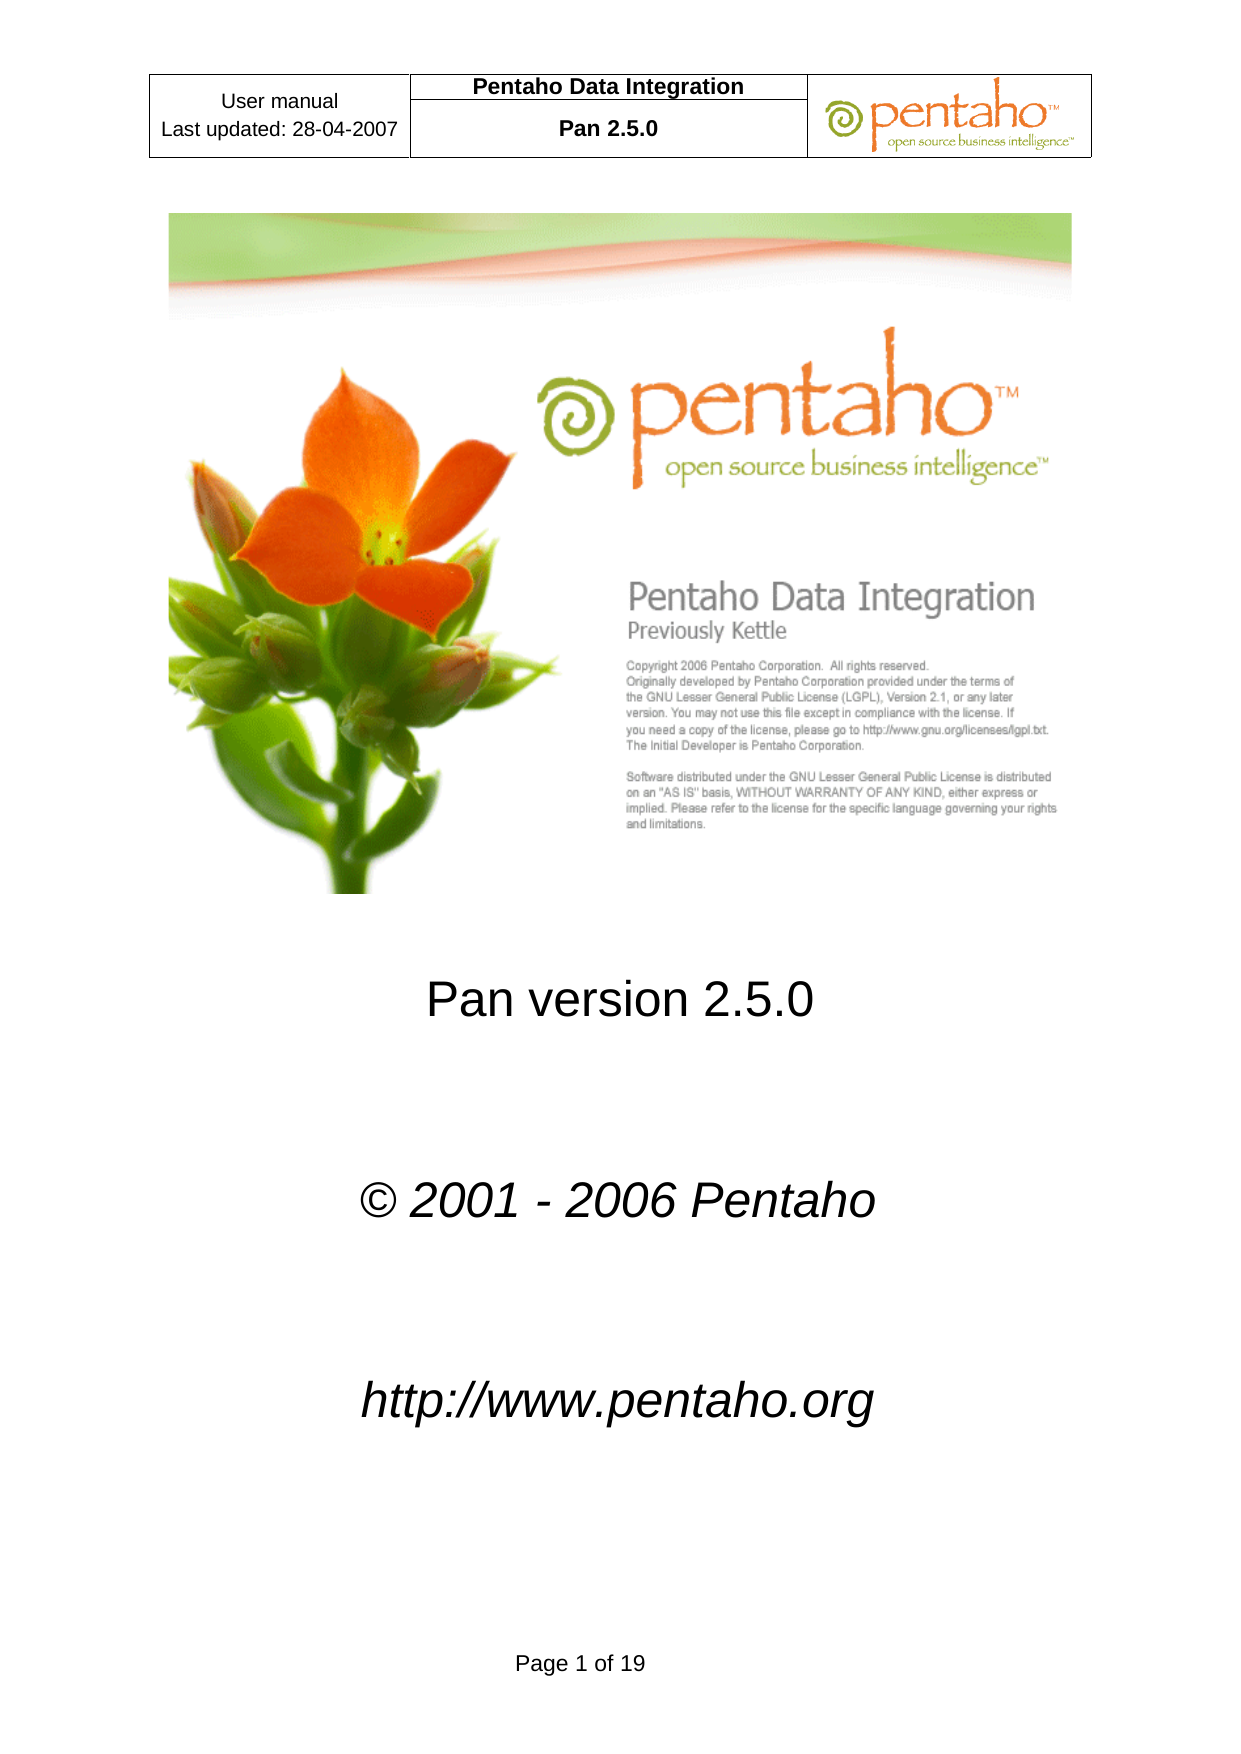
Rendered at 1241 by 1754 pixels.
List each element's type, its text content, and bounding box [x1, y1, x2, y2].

picture [168, 213, 1072, 894]
text Pan version 2.5.0 [148, 971, 1092, 1027]
text © 2001 - 2006 Pentaho [148, 1172, 1092, 1228]
text http://www.pentaho.org [148, 1372, 1092, 1428]
